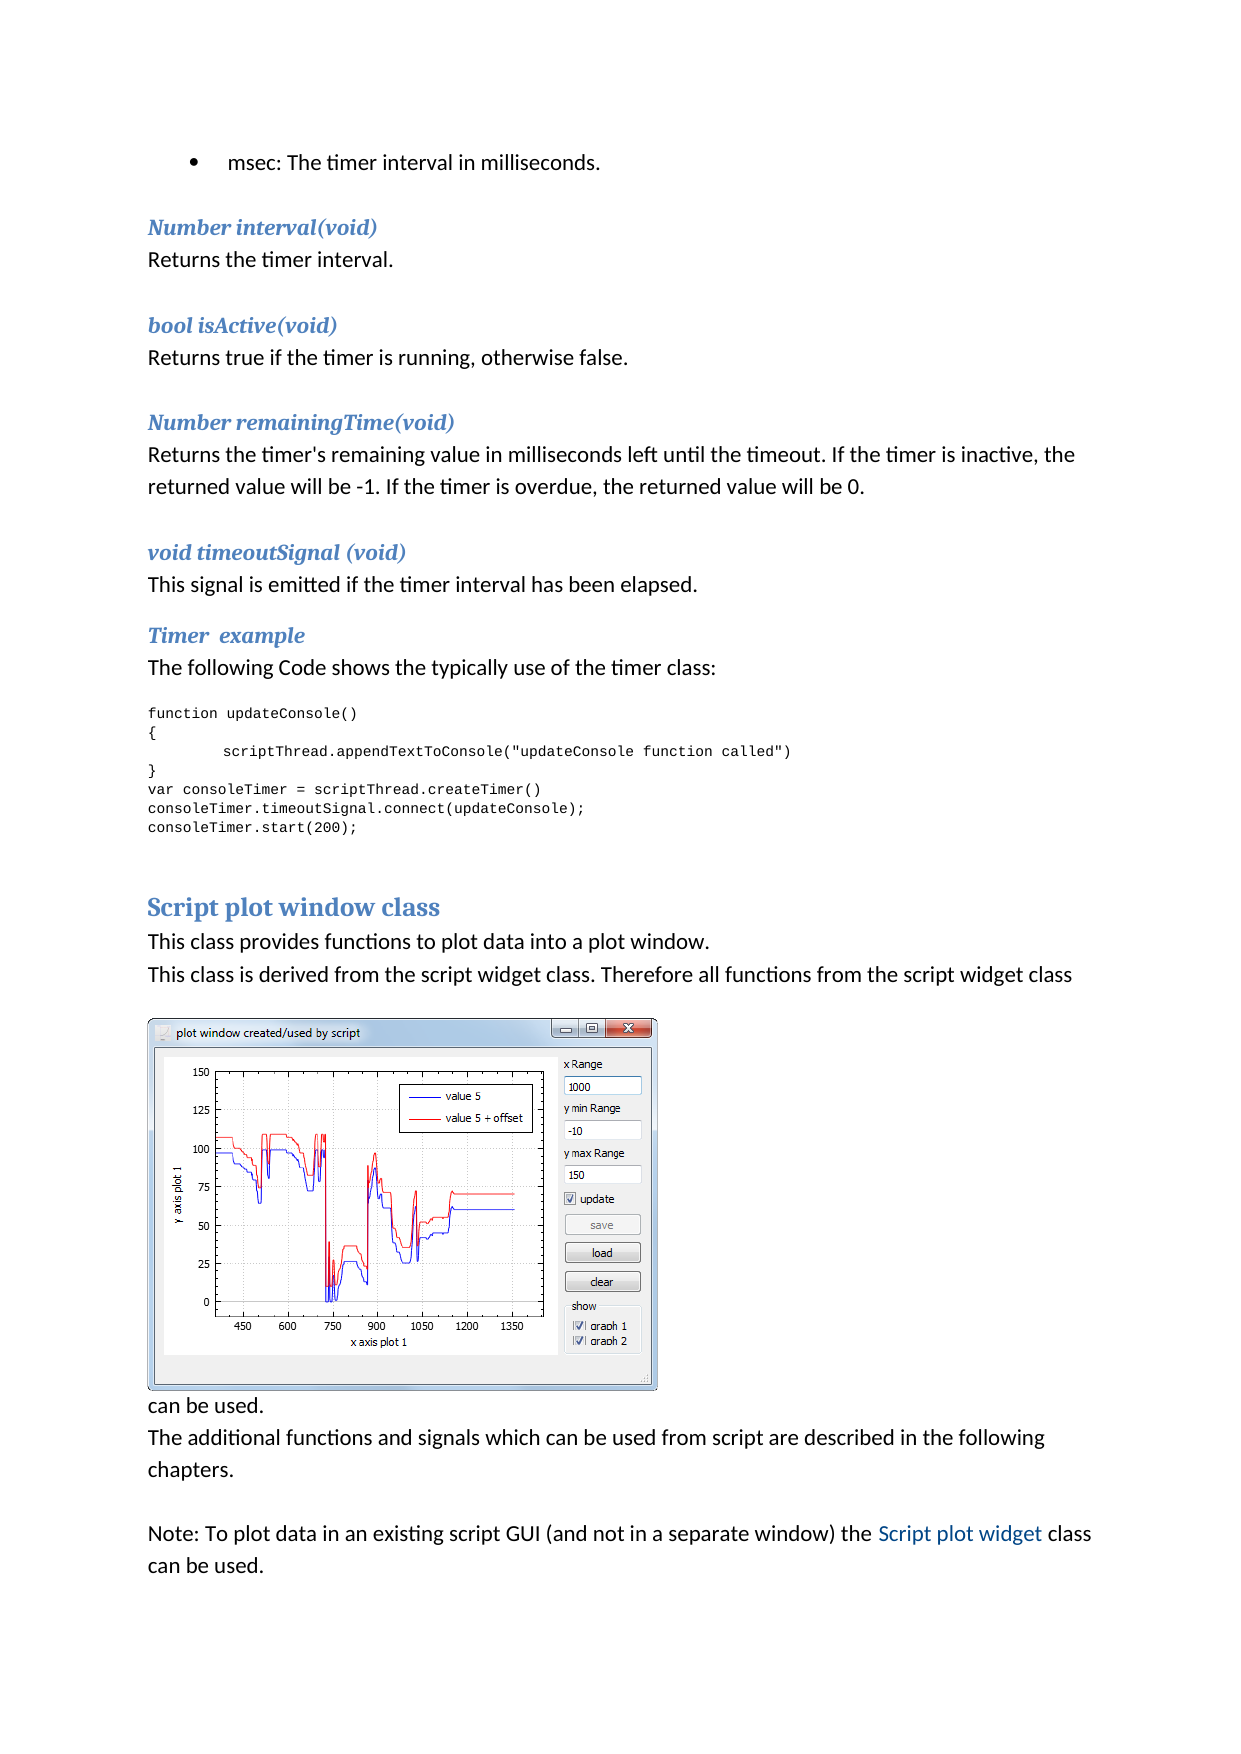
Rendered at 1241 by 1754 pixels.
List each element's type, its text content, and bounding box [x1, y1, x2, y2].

subtitle Timer example [148, 623, 1093, 649]
text Returns the timer's remaining value in milliseconds left until the timeout. If the timer is inactive, the returned value will be -1. If the timer is overdue, the returned value will be 0. [148, 440, 1093, 500]
text scriptThread.appendTextToConsole("updateConsole function called") [148, 744, 1093, 761]
text This class is derived from the script widget class. Therefore all functions from the script widget class can be used. [148, 960, 1093, 1419]
subtitle Script plot window class [148, 892, 1093, 923]
text function updateConsole() [148, 706, 1093, 723]
list msec: The timer interval in milliseconds. [190, 148, 1093, 176]
text Returns the timer interval. [148, 245, 1093, 273]
text Returns true if the timer is running, otherwise false. [148, 343, 1093, 371]
text The additional functions and signals which can be used from script are described in the following chapters. [148, 1423, 1093, 1483]
picture [147, 1018, 658, 1391]
subtitle Number remainingTime(void) [148, 410, 1093, 436]
text } [148, 763, 1093, 779]
text This class provides functions to plot data into a plot window. [148, 927, 1093, 956]
subtitle Number interval(void) [148, 215, 1093, 241]
text The following Code shows the typically use of the timer class: [148, 653, 1093, 681]
text { [148, 725, 1093, 742]
text consoleTimer.timeoutSignal.connect(updateConsole); [148, 801, 1093, 817]
text consoleTimer.start(200); [148, 820, 1093, 836]
subtitle bool isActive(void) [148, 312, 1093, 339]
subtitle void timeoutSignal (void) [148, 539, 1093, 566]
text var consoleTimer = scriptThread.createTimer() [148, 782, 1093, 798]
text Note: To plot data in an existing script GUI (and not in a separate window) the Script plot widget class can be used. [148, 1519, 1093, 1580]
text This signal is emitted if the timer interval has been elapsed. [148, 570, 1093, 598]
